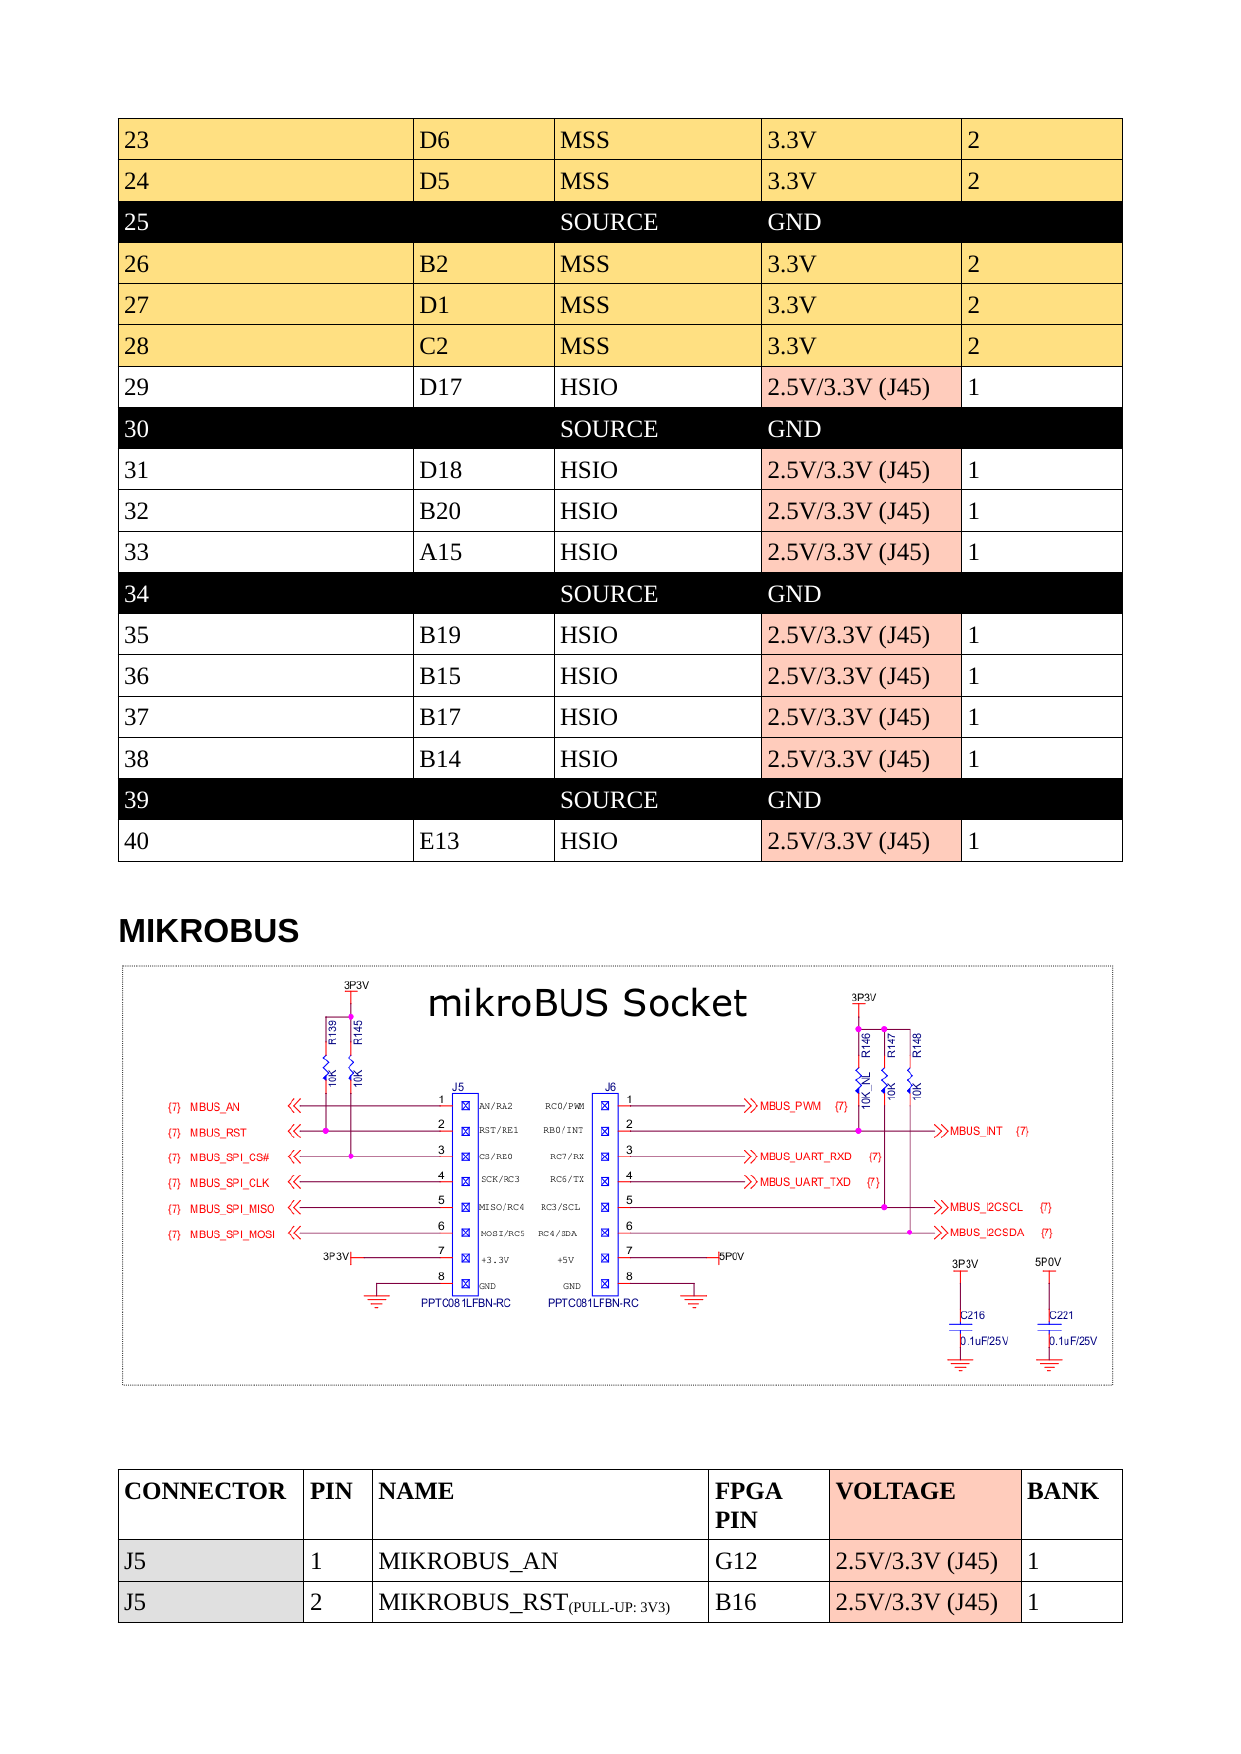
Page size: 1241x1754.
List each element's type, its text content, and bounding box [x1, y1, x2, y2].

table_cell GND [762, 779, 961, 819]
table_cell HSIO [555, 532, 761, 572]
table_cell MIKROBUS_RST(PULL-UP: 3V3) [373, 1582, 708, 1622]
table_cell 39 [119, 779, 413, 819]
table_cell 3.3V [762, 325, 961, 366]
table_cell 24 [119, 160, 413, 201]
table_cell 25 [119, 202, 413, 242]
table_cell 2 [962, 160, 1122, 201]
table_cell 1 [1022, 1540, 1122, 1581]
table_cell 2.5V/3.3V (J45) [762, 655, 961, 696]
table_cell SOURCE [555, 779, 761, 819]
table_cell 1 [962, 820, 1122, 861]
table_cell 33 [119, 532, 413, 572]
table_header CONNECTOR [119, 1470, 303, 1539]
table_cell J5 [119, 1582, 303, 1622]
table_cell 2 [304, 1582, 372, 1622]
table_cell [414, 573, 554, 613]
table_cell 30 [119, 408, 413, 448]
table_cell D6 [414, 119, 554, 159]
table_cell 1 [962, 449, 1122, 489]
table_cell 2.5V/3.3V (J45) [830, 1582, 1021, 1622]
picture [118, 962, 1123, 1389]
table_cell 2.5V/3.3V (J45) [762, 820, 961, 861]
table_header PIN [304, 1470, 372, 1539]
table_cell B19 [414, 614, 554, 654]
table_cell 38 [119, 738, 413, 778]
table_cell 1 [962, 532, 1122, 572]
table_cell MSS [555, 119, 761, 159]
table_cell B16 [709, 1582, 829, 1622]
table_cell HSIO [555, 738, 761, 778]
table_header FPGA PIN [709, 1470, 829, 1539]
table_cell E13 [414, 820, 554, 861]
table_cell MSS [555, 243, 761, 283]
table_cell [962, 408, 1122, 448]
table_cell D5 [414, 160, 554, 201]
table_header BANK [1022, 1470, 1122, 1539]
table_cell B2 [414, 243, 554, 283]
table_cell HSIO [555, 614, 761, 654]
table_cell B20 [414, 490, 554, 531]
table_cell B14 [414, 738, 554, 778]
table_cell 1 [962, 614, 1122, 654]
table_cell MIKROBUS_AN [373, 1540, 708, 1581]
table_cell 1 [962, 490, 1122, 531]
table_cell G12 [709, 1540, 829, 1581]
table_cell HSIO [555, 655, 761, 696]
table_cell 29 [119, 367, 413, 407]
table_cell 3.3V [762, 243, 961, 283]
table_cell GND [762, 202, 961, 242]
table_cell [962, 202, 1122, 242]
table_cell [414, 408, 554, 448]
table_cell MSS [555, 160, 761, 201]
table_cell 2.5V/3.3V (J45) [762, 532, 961, 572]
table_cell 1 [962, 738, 1122, 778]
table_cell 2.5V/3.3V (J45) [762, 738, 961, 778]
table_cell HSIO [555, 490, 761, 531]
table_cell 40 [119, 820, 413, 861]
table_cell 1 [304, 1540, 372, 1581]
table_cell SOURCE [555, 408, 761, 448]
table_cell HSIO [555, 449, 761, 489]
table_cell 3.3V [762, 119, 961, 159]
table_cell 2 [962, 119, 1122, 159]
table_cell MSS [555, 325, 761, 366]
table_cell A15 [414, 532, 554, 572]
table_cell 3.3V [762, 160, 961, 201]
table_header NAME [373, 1470, 708, 1539]
table_cell D18 [414, 449, 554, 489]
table_cell [414, 202, 554, 242]
table_cell D17 [414, 367, 554, 407]
table_cell 2 [962, 284, 1122, 324]
table_cell 36 [119, 655, 413, 696]
table_cell 1 [962, 367, 1122, 407]
table_cell 34 [119, 573, 413, 613]
table_cell 2.5V/3.3V (J45) [762, 449, 961, 489]
table_cell 3.3V [762, 284, 961, 324]
table_cell [962, 779, 1122, 819]
table_cell 2.5V/3.3V (J45) [762, 367, 961, 407]
table_cell B15 [414, 655, 554, 696]
table_cell SOURCE [555, 202, 761, 242]
table_cell SOURCE [555, 573, 761, 613]
table_cell 26 [119, 243, 413, 283]
table_cell 1 [1022, 1582, 1122, 1622]
table_cell B17 [414, 697, 554, 737]
subtitle MIKROBUS [118, 911, 1122, 950]
table_cell 32 [119, 490, 413, 531]
table_cell [962, 573, 1122, 613]
table_cell MSS [555, 284, 761, 324]
table_cell GND [762, 408, 961, 448]
table_cell 31 [119, 449, 413, 489]
table_cell 23 [119, 119, 413, 159]
table_cell 2.5V/3.3V (J45) [762, 614, 961, 654]
table_cell 2 [962, 325, 1122, 366]
table_cell 27 [119, 284, 413, 324]
table_cell 1 [962, 697, 1122, 737]
table_cell HSIO [555, 820, 761, 861]
table_cell HSIO [555, 697, 761, 737]
table_cell 2 [962, 243, 1122, 283]
table_cell 28 [119, 325, 413, 366]
table_cell 2.5V/3.3V (J45) [830, 1540, 1021, 1581]
table_cell 35 [119, 614, 413, 654]
table_cell D1 [414, 284, 554, 324]
table_cell C2 [414, 325, 554, 366]
table_cell 2.5V/3.3V (J45) [762, 490, 961, 531]
table_cell 1 [962, 655, 1122, 696]
table_cell GND [762, 573, 961, 613]
table_header VOLTAGE [830, 1470, 1021, 1539]
table_cell [414, 779, 554, 819]
table_cell HSIO [555, 367, 761, 407]
table_cell 2.5V/3.3V (J45) [762, 697, 961, 737]
table_cell 37 [119, 697, 413, 737]
table_cell J5 [119, 1540, 303, 1581]
